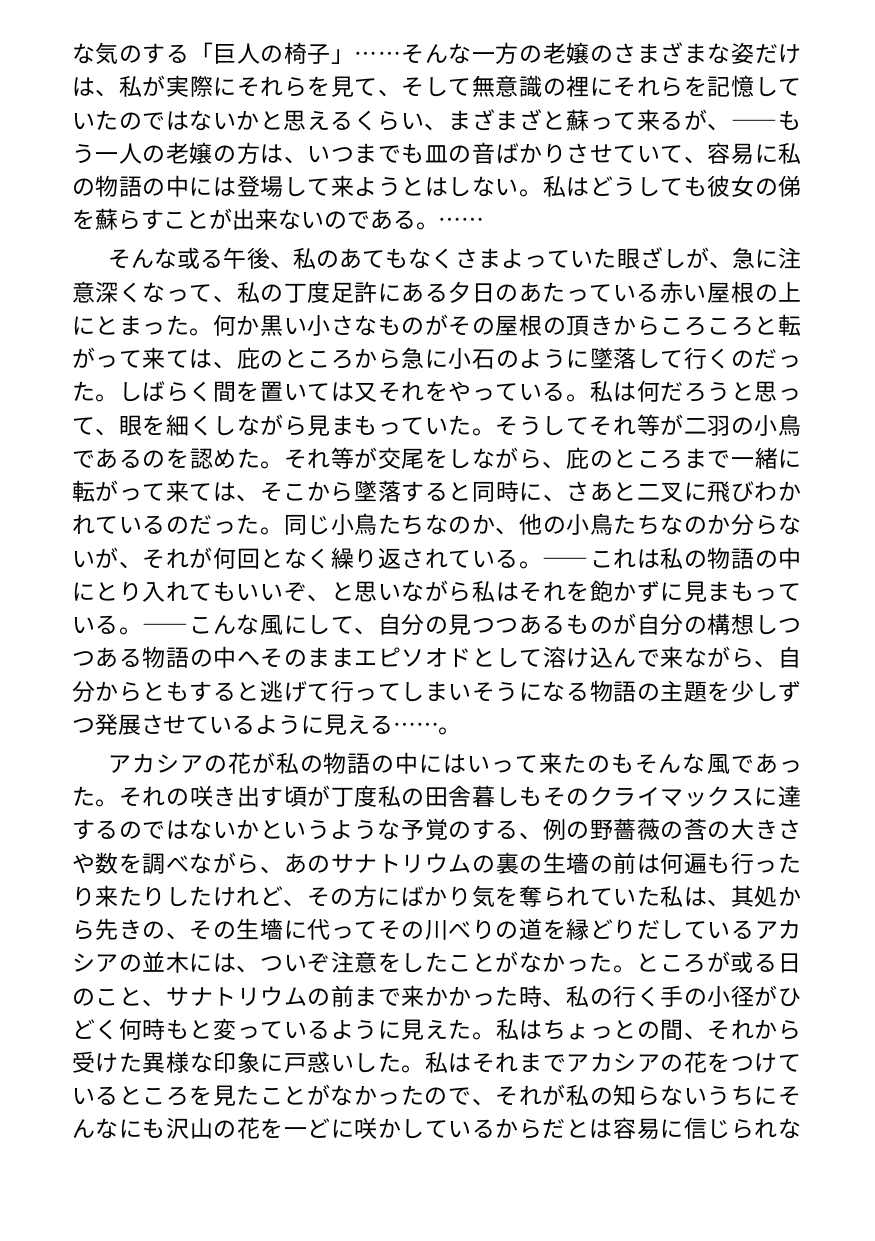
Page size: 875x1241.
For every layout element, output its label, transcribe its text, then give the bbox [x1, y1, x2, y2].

text な気のする「巨人の椅子」……そんな一方の老嬢のさまざまな姿だけは、私が実際にそれらを見て、そして無意識の裡にそれらを記憶していたのではないかと思えるくらい、まざまざと蘇って来るが、――もう一人の老嬢の方は、いつまでも皿の音ばかりさせていて、容易に私の物語の中には登場して来ようとはしない。私はどうしても彼女の俤を蘇らすことが出来ないのである。…… [72, 36, 802, 235]
text そんな或る午後、私のあてもなくさまよっていた眼ざしが、急に注意深くなって、私の丁度足許にある夕日のあたっている赤い屋根の上にとまった。何か黒い小さなものがその屋根の頂きからころころと転がって来ては、庇のところから急に小石のように墜落して行くのだった。しばらく間を置いては又それをやっている。私は何だろうと思って、眼を細くしながら見まもっていた。そうしてそれ等が二羽の小鳥であるのを認めた。それ等が交尾をしながら、庇のところまで一緒に転がって来ては、そこから墜落すると同時に、さあと二叉に飛びわかれているのだった。同じ小鳥たちなのか、他の小鳥たちなのか分らないが、それが何回となく繰り返されている。――これは私の物語の中にとり入れてもいいぞ、と思いながら私はそれを飽かずに見まもっている。――こんな風にして、自分の見つつあるものが自分の構想しつつある物語の中へそのままエピソオドとして溶け込んで来ながら、自分からともすると逃げて行ってしまいそうになる物語の主題を少しずつ発展させているように見える……。 [72, 241, 802, 740]
text アカシアの花が私の物語の中にはいって来たのもそんな風であった。それの咲き出す頃が丁度私の田舎暮しもそのクライマックスに達するのではないかというような予覚のする、例の野薔薇の莟の大きさや数を調べながら、あのサナトリウムの裏の生墻の前は何遍も行ったり来たりしたけれど、その方にばかり気を奪られていた私は、其処から先きの、その生墻に代ってその川べりの道を縁どりだしているアカシアの並木には、ついぞ注意をしたことがなかった。ところが或る日のこと、サナトリウムの前まで来かかった時、私の行く手の小径がひどく何時もと変っているように見えた。私はちょっとの間、それから受けた異様な印象に戸惑いした。私はそれまでアカシアの花をつけているところを見たことがなかったので、それが私の知らないうちにそんなにも沢山の花を一どに咲かしているからだとは容易に信じられな [72, 746, 802, 1144]
